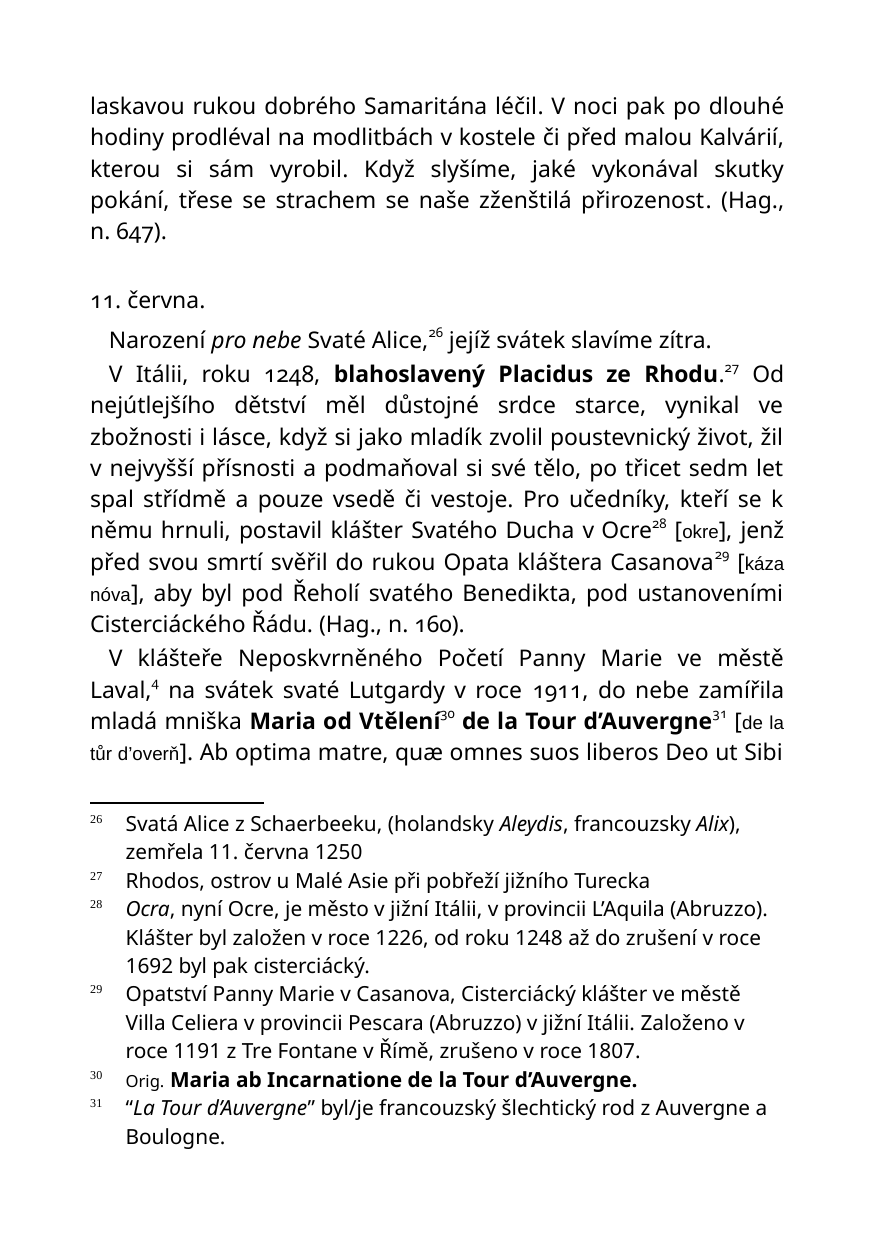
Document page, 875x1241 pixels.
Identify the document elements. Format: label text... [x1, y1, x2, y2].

text Opatství Panny Marie v Casanova, Cisterciácký klášter ve městě Villa Celiera v provincii Pescara (Abruzzo) v jižní Itálii. Založeno v roce 1191 z Tre Fontane v Římě, zrušeno v roce 1807. [90, 979, 784, 1065]
text V Itálii, roku 1248, blahoslavený Placidus ze Rhodu. Od nejútlejšího dětství měl důstojné srdce starce, vynikal ve zbožnosti i lásce, když si jako mladík zvolil poustevnický život, žil v nejvyšší přísnosti a podmaňoval si své tělo, po třicet sedm let spal střídmě a pouze vsedě či vestoje. Pro učedníky, kteří se k němu hrnuli, postavil klášter Svatého Ducha v Ocre [okre], jenž před svou smrtí svěřil do rukou Opata kláštera Casanova [káza nóva], aby byl pod Řeholí svatého Benedikta, pod ustanoveními Cisterciáckého Řádu. (Hag., n. 160). [90, 358, 784, 639]
text “La Tour d’Auvergne” byl/je francouzský šlechtický rod z Auvergne a Boulogne. [90, 1093, 784, 1150]
text Rhodos, ostrov u Malé Asie při pobřeží jižního Turecka [90, 866, 784, 894]
text Orig. Maria ab Incarnatione de la Tour d’Auvergne. [90, 1065, 784, 1093]
text laskavou rukou dobrého Samaritána léčil. V noci pak po dlouhé hodiny prodléval na modlitbách v kostele či před malou Kalvárií, kterou si sám vyrobil. Když slyšíme, jaké vykonával skutky pokání, třese se strachem se naše zženštilá přirozenost. (Hag., n. 647). [90, 90, 784, 246]
text Narození pro nebe Svaté Alice, jejíž svátek slavíme zítra. [90, 324, 784, 355]
text 11. června. [90, 283, 784, 315]
text V klášteře Neposkvrněného Početí Panny Marie ve městě Laval,4 na svátek svaté Lutgardy v roce 1911, do nebe zamířila mladá mniška Maria od Vtělení de la Tour d’Auvergne [de la tůr d’overň]. Ab optima matre, quæ omnes suos liberos Deo ut Sibi [90, 642, 784, 767]
text Svatá Alice z Schaerbeeku, (holandsky Aleydis, francouzsky Alix), zemřela 11. června 1250 [90, 809, 784, 866]
text Ocra, nyní Ocre, je město v jižní Itálii, v provincii L’Aquila (Abruzzo). Klášter byl založen v roce 1226, od roku 1248 až do zrušení v roce 1692 byl pak cisterciácký. [90, 894, 784, 979]
